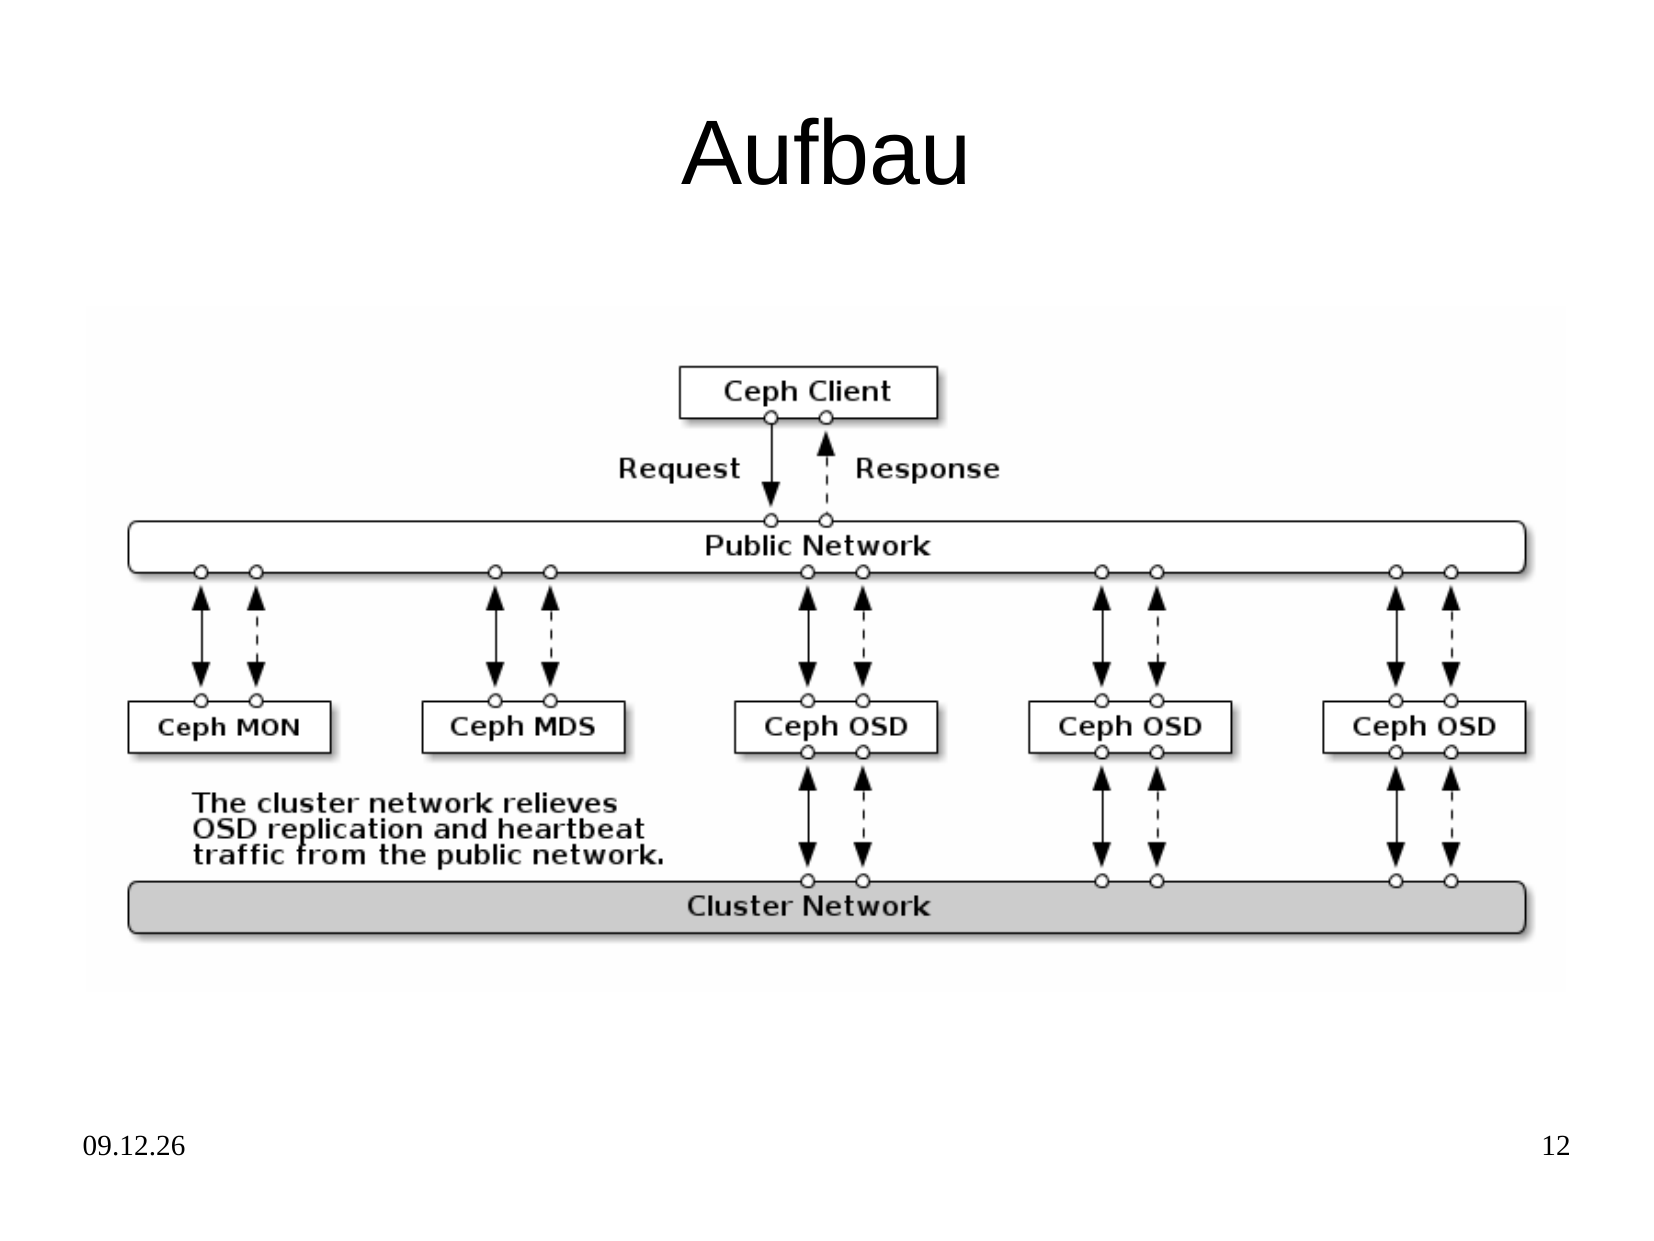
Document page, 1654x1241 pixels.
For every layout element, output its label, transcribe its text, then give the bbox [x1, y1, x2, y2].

picture [82, 302, 1571, 997]
title Aufbau [82, 49, 1571, 257]
